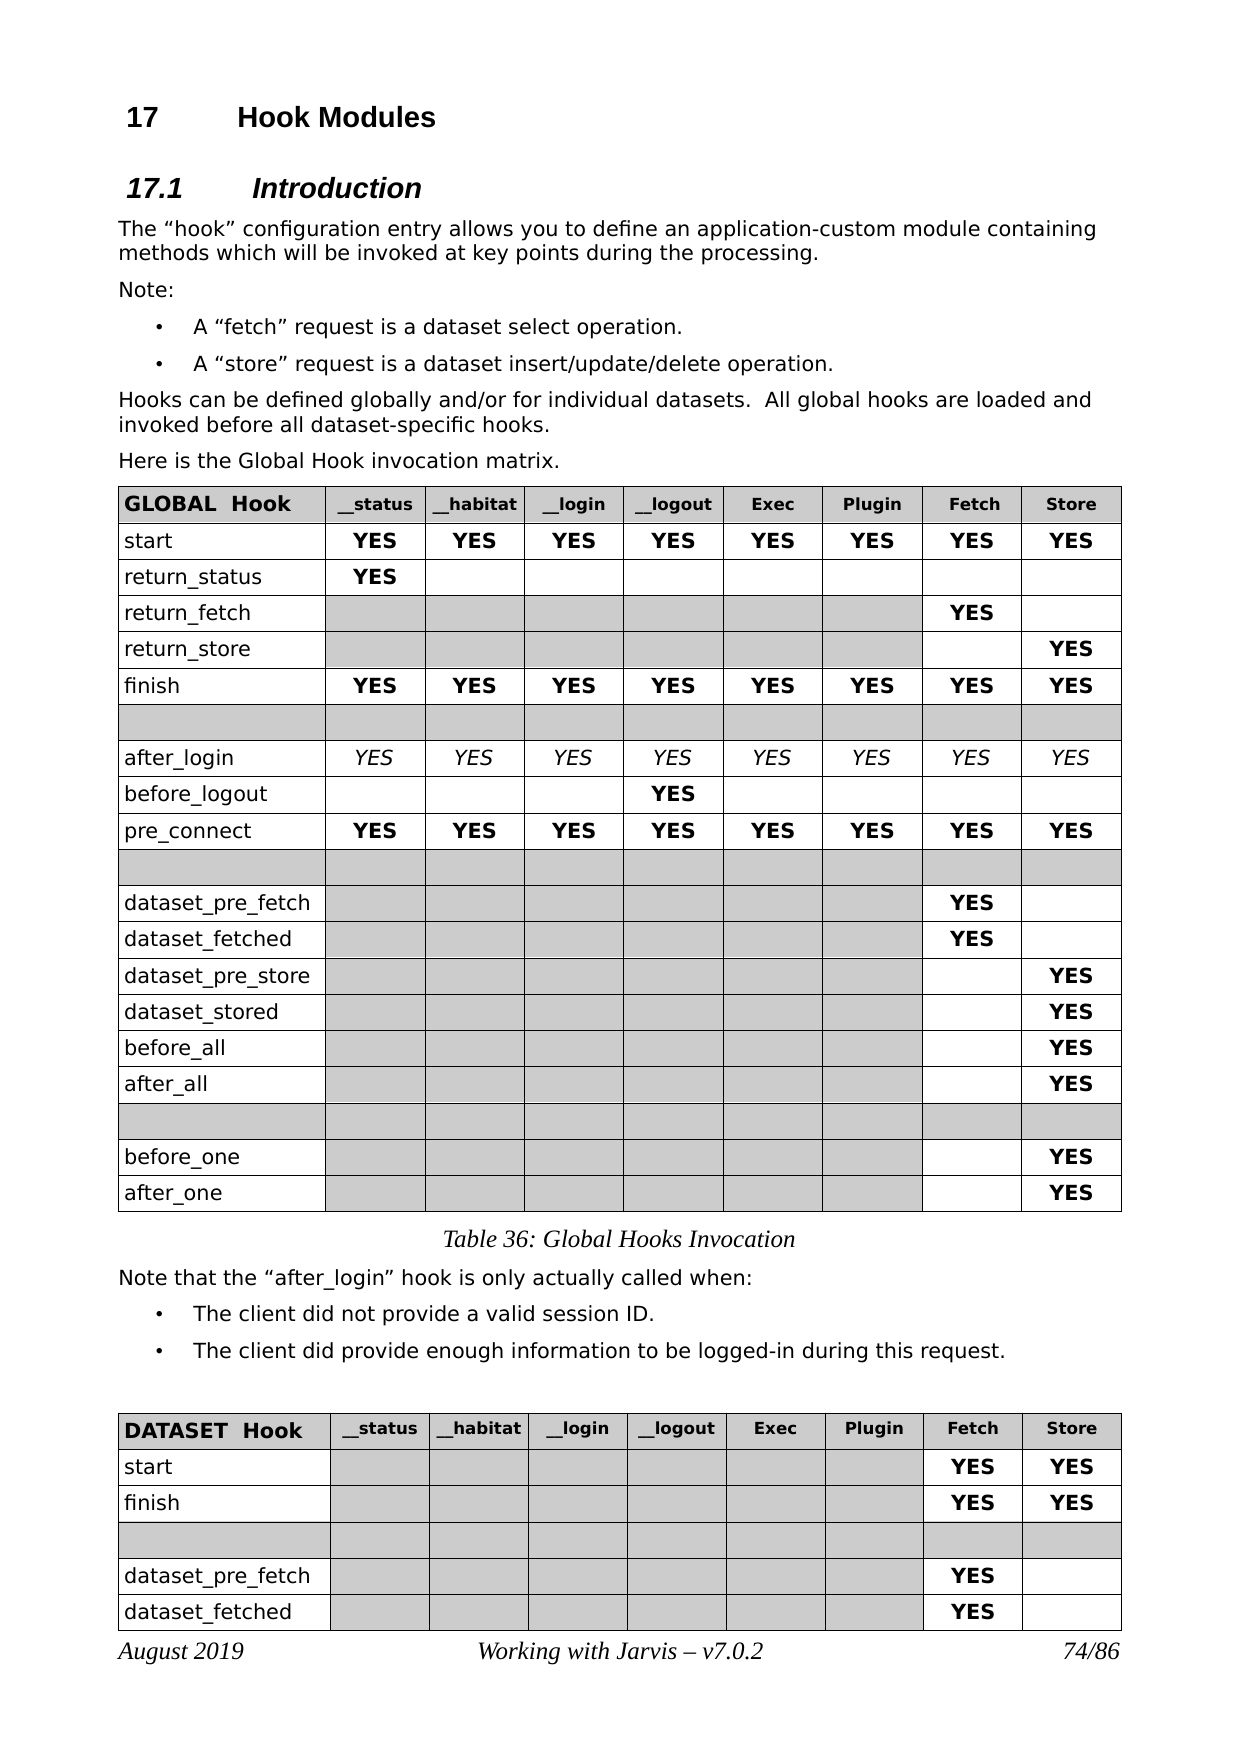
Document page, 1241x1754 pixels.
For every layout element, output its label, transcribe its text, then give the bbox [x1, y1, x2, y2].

table_cell [426, 705, 524, 740]
table_cell [326, 1140, 425, 1175]
table_cell YES [923, 741, 1021, 776]
table_cell YES [1022, 995, 1121, 1030]
table_cell [826, 1595, 923, 1630]
table_cell before_one [119, 1140, 325, 1175]
table_cell [823, 705, 922, 740]
table_cell [525, 1031, 623, 1066]
table_cell [426, 1104, 524, 1139]
table_cell [923, 1067, 1021, 1102]
table_cell [426, 922, 524, 957]
table_cell [326, 777, 425, 812]
text The “hook” configuration entry allows you to define an application-custom module containing methods which will be invoked at key points during the processing. [118, 217, 1122, 266]
table_cell [331, 1486, 429, 1521]
table_cell YES [326, 669, 425, 704]
table_cell [525, 850, 623, 885]
table_cell dataset_pre_fetch [119, 1559, 330, 1594]
table_cell [724, 995, 822, 1030]
table_cell [628, 1486, 726, 1521]
table_header __logout [624, 487, 723, 522]
table_cell YES [823, 741, 922, 776]
table_cell [119, 1104, 325, 1139]
table_cell YES [724, 741, 822, 776]
table_cell pre_connect [119, 814, 325, 849]
table_cell [923, 632, 1021, 667]
table_cell [924, 1523, 1022, 1558]
list A “store” request is a dataset insert/update/delete operation. [156, 352, 1122, 376]
table_cell [724, 1140, 822, 1175]
table_cell YES [1022, 814, 1121, 849]
table_cell [923, 995, 1021, 1030]
table_cell [525, 777, 623, 812]
table_cell YES [624, 741, 723, 776]
table_cell YES [426, 814, 524, 849]
table_cell finish [119, 669, 325, 704]
table_cell [823, 632, 922, 667]
table_cell [525, 705, 623, 740]
table_cell [724, 1031, 822, 1066]
table_cell [628, 1595, 726, 1630]
table_header __logout [628, 1414, 726, 1449]
table_cell [727, 1450, 825, 1485]
table_header Exec [724, 487, 822, 522]
table_cell YES [426, 524, 524, 559]
table_cell [529, 1450, 627, 1485]
table_header Plugin [823, 487, 922, 522]
table_cell [525, 1176, 623, 1211]
table_cell [1022, 596, 1121, 631]
table_cell [724, 959, 822, 994]
table_cell [1023, 1559, 1121, 1594]
table_cell [326, 959, 425, 994]
table_cell [823, 1176, 922, 1211]
table_cell [1022, 705, 1121, 740]
table_cell [823, 1067, 922, 1102]
table_cell return_fetch [119, 596, 325, 631]
table_cell after_all [119, 1067, 325, 1102]
table_cell [823, 995, 922, 1030]
table_header Fetch [924, 1414, 1022, 1449]
table_cell [525, 1104, 623, 1139]
table_cell [826, 1450, 923, 1485]
text Table 36: Global Hooks Invocation [118, 1224, 1122, 1253]
table_cell [326, 1104, 425, 1139]
list A “fetch” request is a dataset select operation. [156, 315, 1122, 339]
table_cell YES [624, 669, 723, 704]
table_cell [426, 1031, 524, 1066]
table_cell dataset_pre_store [119, 959, 325, 994]
subtitle Hook Modules [118, 100, 1122, 133]
table_header __status [331, 1414, 429, 1449]
table_cell YES [724, 814, 822, 849]
table_cell [525, 632, 623, 667]
table_cell [426, 1176, 524, 1211]
table_cell [430, 1450, 528, 1485]
table_cell [727, 1559, 825, 1594]
table_cell [326, 995, 425, 1030]
table_cell YES [1022, 1140, 1121, 1175]
text Note that the “after_login” hook is only actually called when: [118, 1266, 1122, 1290]
table_cell return_status [119, 560, 325, 595]
table_cell [525, 959, 623, 994]
table_cell [823, 560, 922, 595]
table_cell [426, 596, 524, 631]
table_cell YES [924, 1450, 1022, 1485]
table_cell [724, 850, 822, 885]
table_cell [724, 777, 822, 812]
table_cell [628, 1523, 726, 1558]
table_cell YES [326, 741, 425, 776]
table_cell [823, 596, 922, 631]
table_cell [823, 1031, 922, 1066]
table_cell YES [1022, 1176, 1121, 1211]
table_cell [823, 922, 922, 957]
table_cell [525, 886, 623, 921]
table_cell YES [1023, 1486, 1121, 1521]
table_cell [326, 705, 425, 740]
text Hooks can be defined globally and/or for individual datasets. All global hooks are loaded and invoked before all dataset-specific hooks. [118, 388, 1122, 437]
table_cell before_all [119, 1031, 325, 1066]
table_cell [430, 1486, 528, 1521]
table_cell [624, 1067, 723, 1102]
table_cell [426, 959, 524, 994]
table_cell [628, 1559, 726, 1594]
table_cell YES [426, 669, 524, 704]
table_cell dataset_stored [119, 995, 325, 1030]
table_cell [331, 1559, 429, 1594]
table_cell [525, 560, 623, 595]
table_cell [331, 1450, 429, 1485]
table_cell YES [326, 814, 425, 849]
table_cell [923, 1031, 1021, 1066]
table_cell [727, 1486, 825, 1521]
table_cell [326, 1176, 425, 1211]
table_cell [624, 959, 723, 994]
text Note: [118, 278, 1122, 302]
table_cell [529, 1559, 627, 1594]
table_cell [624, 1031, 723, 1066]
table_cell [430, 1523, 528, 1558]
table_cell [1022, 560, 1121, 595]
table_cell [724, 1067, 822, 1102]
table_cell [823, 959, 922, 994]
table_cell [326, 850, 425, 885]
table_cell [823, 1140, 922, 1175]
table_header Plugin [826, 1414, 923, 1449]
table_cell [826, 1559, 923, 1594]
table_cell YES [923, 596, 1021, 631]
table_cell [525, 995, 623, 1030]
table_cell YES [924, 1595, 1022, 1630]
table_cell start [119, 524, 325, 559]
table_cell [624, 995, 723, 1030]
table_cell [826, 1523, 923, 1558]
table_cell [724, 560, 822, 595]
table_header Fetch [923, 487, 1021, 522]
table_cell [724, 1104, 822, 1139]
table_cell dataset_fetched [119, 1595, 330, 1630]
table_cell YES [326, 524, 425, 559]
table_cell YES [525, 814, 623, 849]
table_cell YES [724, 669, 822, 704]
table_cell YES [724, 524, 822, 559]
table_header Store [1022, 487, 1121, 522]
table_cell after_one [119, 1176, 325, 1211]
table_cell YES [1022, 741, 1121, 776]
table_cell [426, 777, 524, 812]
table_cell [1023, 1523, 1121, 1558]
table_cell [430, 1559, 528, 1594]
table_cell [724, 1176, 822, 1211]
table_cell YES [923, 814, 1021, 849]
list The client did provide enough information to be logged-in during this request. [156, 1339, 1122, 1363]
table_cell [724, 632, 822, 667]
table_cell [724, 596, 822, 631]
table_cell YES [923, 922, 1021, 957]
table_cell [624, 850, 723, 885]
table_cell [826, 1486, 923, 1521]
table_cell [923, 959, 1021, 994]
table_cell [624, 560, 723, 595]
table_cell YES [1022, 669, 1121, 704]
table_header DATASET Hook [119, 1414, 330, 1449]
table_cell YES [624, 524, 723, 559]
table_cell [624, 1104, 723, 1139]
table_cell [628, 1450, 726, 1485]
table_cell [823, 850, 922, 885]
table_cell [1022, 922, 1121, 957]
table_cell YES [924, 1559, 1022, 1594]
table_cell YES [923, 669, 1021, 704]
table_cell [331, 1523, 429, 1558]
table_header __status [326, 487, 425, 522]
table_cell YES [525, 741, 623, 776]
table_cell [529, 1486, 627, 1521]
table_cell [923, 560, 1021, 595]
table_header __login [525, 487, 623, 522]
table_cell [624, 1140, 723, 1175]
table_cell [923, 850, 1021, 885]
table_cell YES [923, 524, 1021, 559]
table_cell [326, 922, 425, 957]
table_cell [1022, 886, 1121, 921]
table_cell [529, 1523, 627, 1558]
subtitle Introduction [118, 171, 1122, 204]
table_cell [525, 922, 623, 957]
table_cell YES [426, 741, 524, 776]
table_cell [525, 596, 623, 631]
table_header GLOBAL Hook [119, 487, 325, 522]
table_cell [624, 1176, 723, 1211]
table_header Exec [727, 1414, 825, 1449]
table_cell [119, 1523, 330, 1558]
table_cell YES [624, 814, 723, 849]
table_cell [426, 886, 524, 921]
table_cell [326, 1067, 425, 1102]
table_cell [326, 596, 425, 631]
table_cell [624, 886, 723, 921]
table_cell [430, 1595, 528, 1630]
table_cell YES [525, 524, 623, 559]
table_cell start [119, 1450, 330, 1485]
table_cell [426, 632, 524, 667]
table_cell [426, 995, 524, 1030]
table_cell [823, 777, 922, 812]
table_cell before_logout [119, 777, 325, 812]
table_cell [923, 705, 1021, 740]
table_cell [624, 705, 723, 740]
table_cell [624, 922, 723, 957]
table_cell dataset_fetched [119, 922, 325, 957]
table_cell [727, 1523, 825, 1558]
table_cell YES [1022, 524, 1121, 559]
table_cell YES [326, 560, 425, 595]
table_cell [119, 705, 325, 740]
table_cell [426, 1067, 524, 1102]
table_cell [624, 632, 723, 667]
table_cell YES [624, 777, 723, 812]
table_cell dataset_pre_fetch [119, 886, 325, 921]
table_cell [1023, 1595, 1121, 1630]
table_cell YES [823, 524, 922, 559]
table_header Store [1023, 1414, 1121, 1449]
table_cell [525, 1140, 623, 1175]
table_cell [724, 886, 822, 921]
table_cell [1022, 777, 1121, 812]
table_cell [923, 1140, 1021, 1175]
table_cell [1022, 1104, 1121, 1139]
table_cell YES [823, 814, 922, 849]
table_cell YES [923, 886, 1021, 921]
table_cell [331, 1595, 429, 1630]
table_cell [727, 1595, 825, 1630]
table_cell [823, 1104, 922, 1139]
text Here is the Global Hook invocation matrix. [118, 449, 1122, 474]
table_cell [923, 777, 1021, 812]
table_cell [724, 705, 822, 740]
list The client did not provide a valid session ID. [156, 1302, 1122, 1327]
table_cell YES [525, 669, 623, 704]
table_cell [823, 886, 922, 921]
table_cell [724, 922, 822, 957]
table_cell YES [1023, 1450, 1121, 1485]
table_cell [529, 1595, 627, 1630]
table_cell YES [1022, 1067, 1121, 1102]
table_cell [923, 1176, 1021, 1211]
table_header __habitat [426, 487, 524, 522]
table_cell YES [924, 1486, 1022, 1521]
table_cell [1022, 850, 1121, 885]
table_header __habitat [430, 1414, 528, 1449]
table_cell [326, 632, 425, 667]
table_cell [426, 1140, 524, 1175]
table_cell [426, 850, 524, 885]
table_cell [326, 886, 425, 921]
table_cell [119, 850, 325, 885]
table_cell finish [119, 1486, 330, 1521]
table_cell [525, 1067, 623, 1102]
table_cell YES [823, 669, 922, 704]
table_header __login [529, 1414, 627, 1449]
table_cell [326, 1031, 425, 1066]
table_cell [426, 560, 524, 595]
table_cell [624, 596, 723, 631]
table_cell YES [1022, 632, 1121, 667]
table_cell [923, 1104, 1021, 1139]
table_cell YES [1022, 959, 1121, 994]
table_cell after_login [119, 741, 325, 776]
table_cell YES [1022, 1031, 1121, 1066]
table_cell return_store [119, 632, 325, 667]
